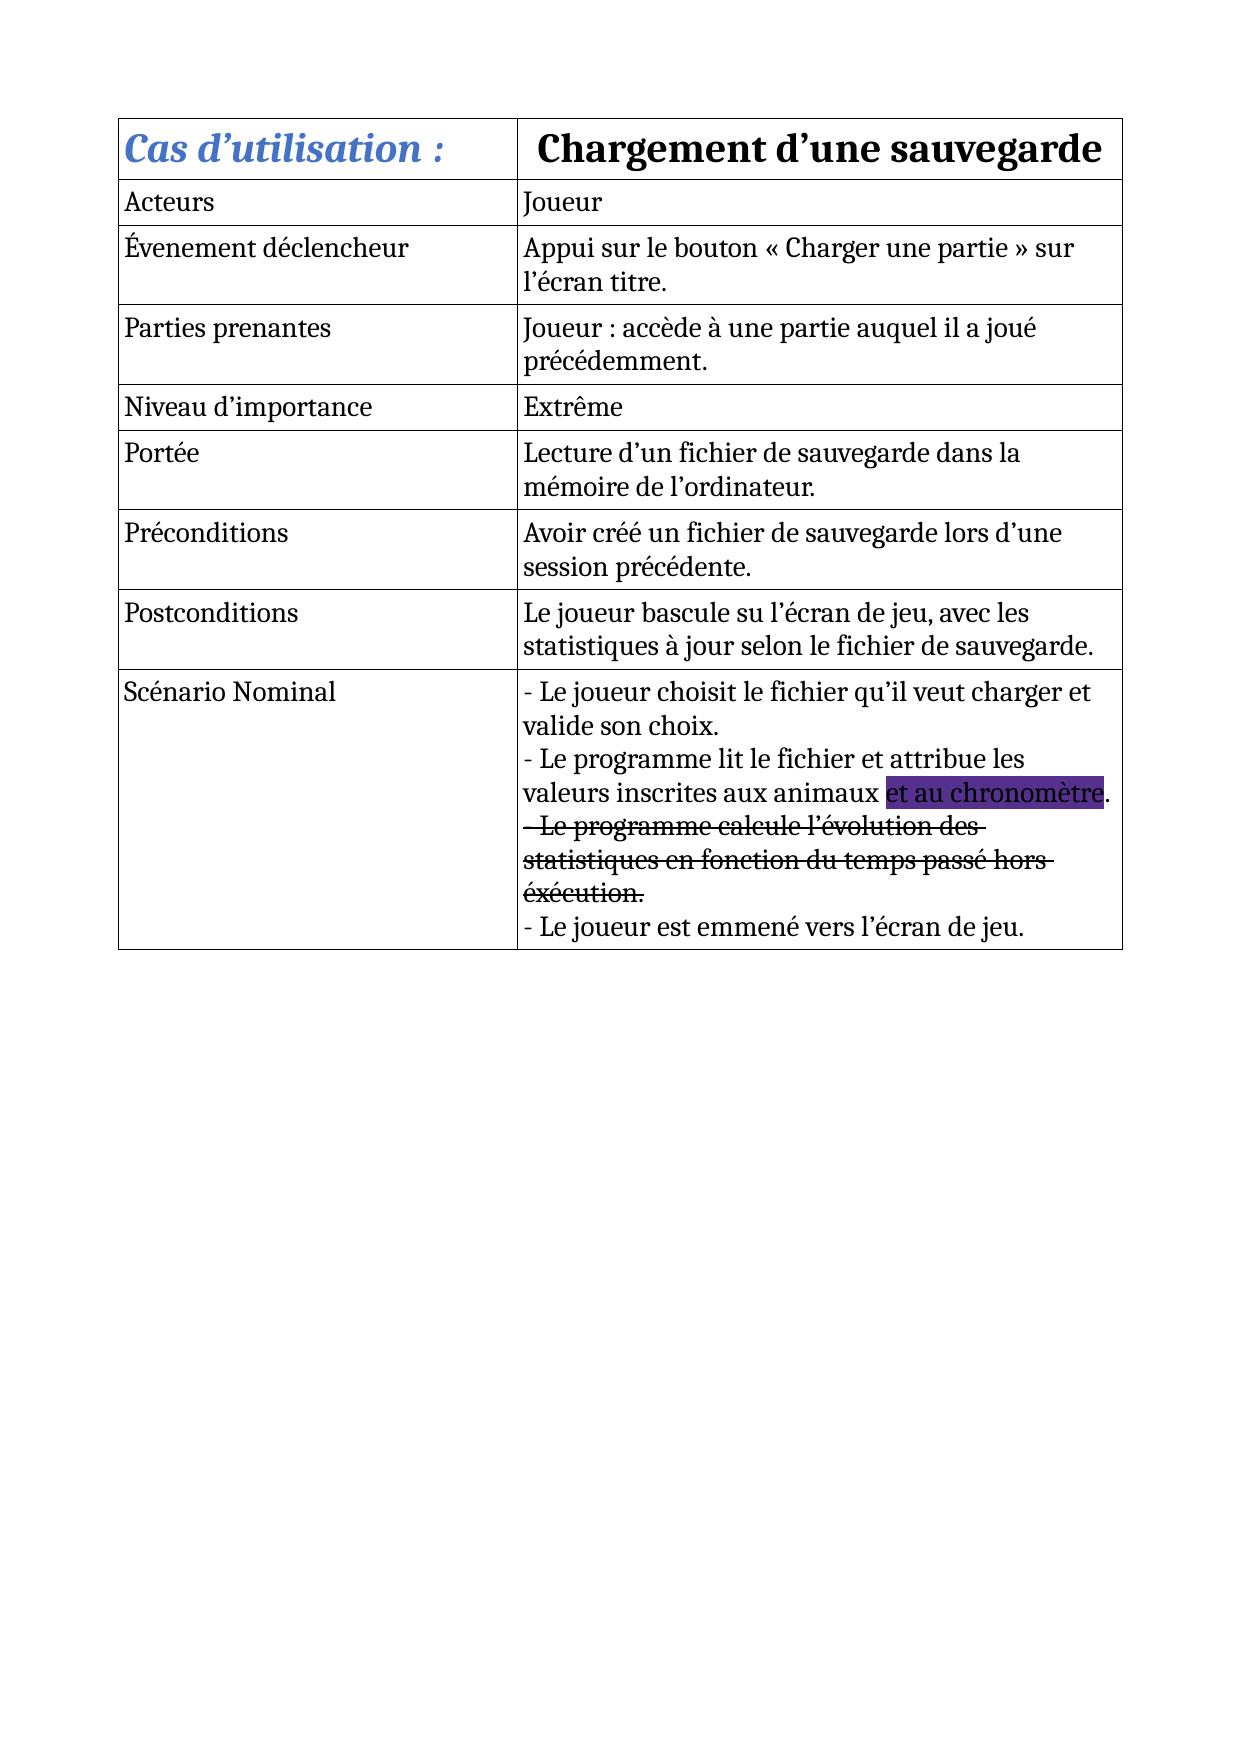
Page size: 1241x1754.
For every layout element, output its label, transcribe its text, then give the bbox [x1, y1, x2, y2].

table_cell Extrême [518, 385, 1122, 430]
table_cell Préconditions [119, 510, 517, 589]
table_cell Portée [119, 431, 517, 509]
table_cell Scénario Nominal [119, 670, 517, 949]
table_cell Avoir créé un fichier de sauvegarde lors d’une session précédente. [518, 510, 1122, 589]
table_cell Niveau d’importance [119, 385, 517, 430]
table_cell Joueur : accède à une partie auquel il a joué précédemment. [518, 305, 1122, 384]
table_cell Acteurs [119, 180, 517, 224]
table_cell Lecture d’un fichier de sauvegarde dans la mémoire de l’ordinateur. [518, 431, 1122, 509]
table_cell Évenement déclencheur [119, 226, 517, 304]
table_header Chargement d’une sauvegarde [518, 119, 1122, 178]
table_cell - Le joueur choisit le fichier qu’il veut charger et valide son choix. - Le programme lit le fichier et attribue les valeurs inscrites aux animaux et au chronomètre. - Le programme calcule l’évolution des statistiques en fonction du temps passé hors éxécution. - Le joueur est emmené vers l’écran de jeu. [518, 670, 1122, 949]
table_cell Parties prenantes [119, 305, 517, 384]
table_cell Le joueur bascule su l’écran de jeu, avec les statistiques à jour selon le fichier de sauvegarde. [518, 590, 1122, 668]
table_cell Joueur [518, 180, 1122, 224]
table_cell Appui sur le bouton « Charger une partie » sur l’écran titre. [518, 226, 1122, 304]
table_header Cas d’utilisation : [119, 119, 517, 178]
table_cell Postconditions [119, 590, 517, 668]
